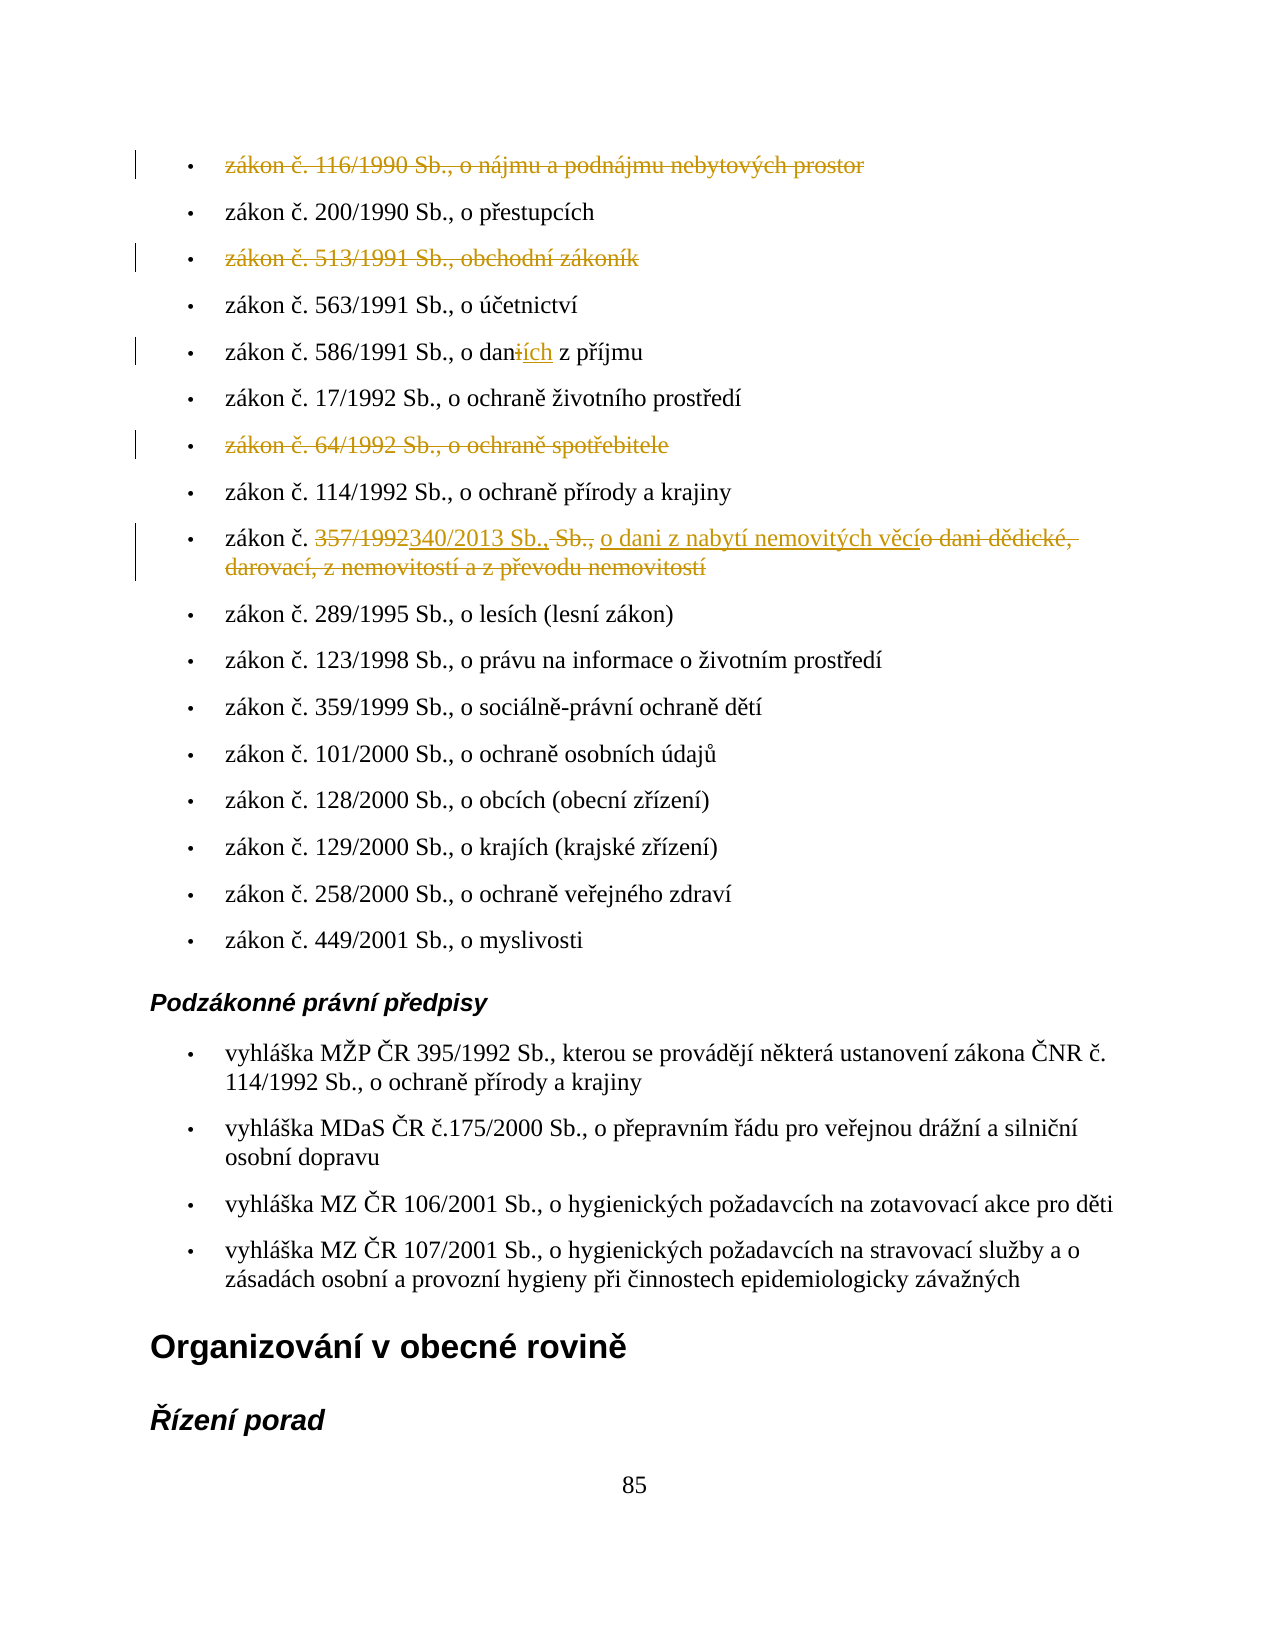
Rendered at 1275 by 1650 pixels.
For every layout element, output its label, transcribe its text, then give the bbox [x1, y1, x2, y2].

subtitle Organizování v obecné rovině [150, 1327, 1125, 1366]
list zákon č. 586/1991 Sb., o daních z příjmu [187, 337, 1125, 365]
list zákon č. 114/1992 Sb., o ochraně přírody a krajiny [187, 477, 1125, 505]
list zákon č. 449/2001 Sb., o myslivosti [187, 925, 1125, 954]
list zákon č. 123/1998 Sb., o právu na informace o životním prostředí [187, 645, 1125, 674]
list zákon č. 289/1995 Sb., o lesích (lesní zákon) [187, 599, 1125, 627]
list zákon č. 128/2000 Sb., o obcích (obecní zřízení) [187, 785, 1125, 814]
list zákon č. 258/2000 Sb., o ochraně veřejného zdraví [187, 879, 1125, 907]
subtitle Řízení porad [150, 1403, 1125, 1437]
list zákon č. 17/1992 Sb., o ochraně životního prostředí [187, 383, 1125, 412]
list zákon č. 129/2000 Sb., o krajích (krajské zřízení) [187, 832, 1125, 861]
list vyhláška MDaS ČR č.175/2000 Sb., o přepravním řádu pro veřejnou drážní a silniční osobní dopravu [187, 1113, 1125, 1171]
list zákon č. 340/2013 Sb., o dani z nabytí nemovitých věcí [187, 523, 1125, 581]
list vyhláška MZ ČR 107/2001 Sb., o hygienických požadavcích na stravovací služby a o zásadách osobní a provozní hygieny při činnostech epidemiologicky závažných [187, 1236, 1125, 1293]
list zákon č. 563/1991 Sb., o účetnictví [187, 290, 1125, 319]
list vyhláška MZ ČR 106/2001 Sb., o hygienických požadavcích na zotavovací akce pro děti [187, 1189, 1125, 1218]
list zákon č. 359/1999 Sb., o sociálně-právní ochraně dětí [187, 692, 1125, 721]
list zákon č. 101/2000 Sb., o ochraně osobních údajů [187, 739, 1125, 767]
list zákon č. 200/1990 Sb., o přestupcích [187, 197, 1125, 225]
subtitle Podzákonné právní předpisy [150, 988, 1125, 1017]
list vyhláška MŽP ČR 395/1992 Sb., kterou se provádějí některá ustanovení zákona ČNR č. 114/1992 Sb., o ochraně přírody a krajiny [187, 1038, 1125, 1096]
